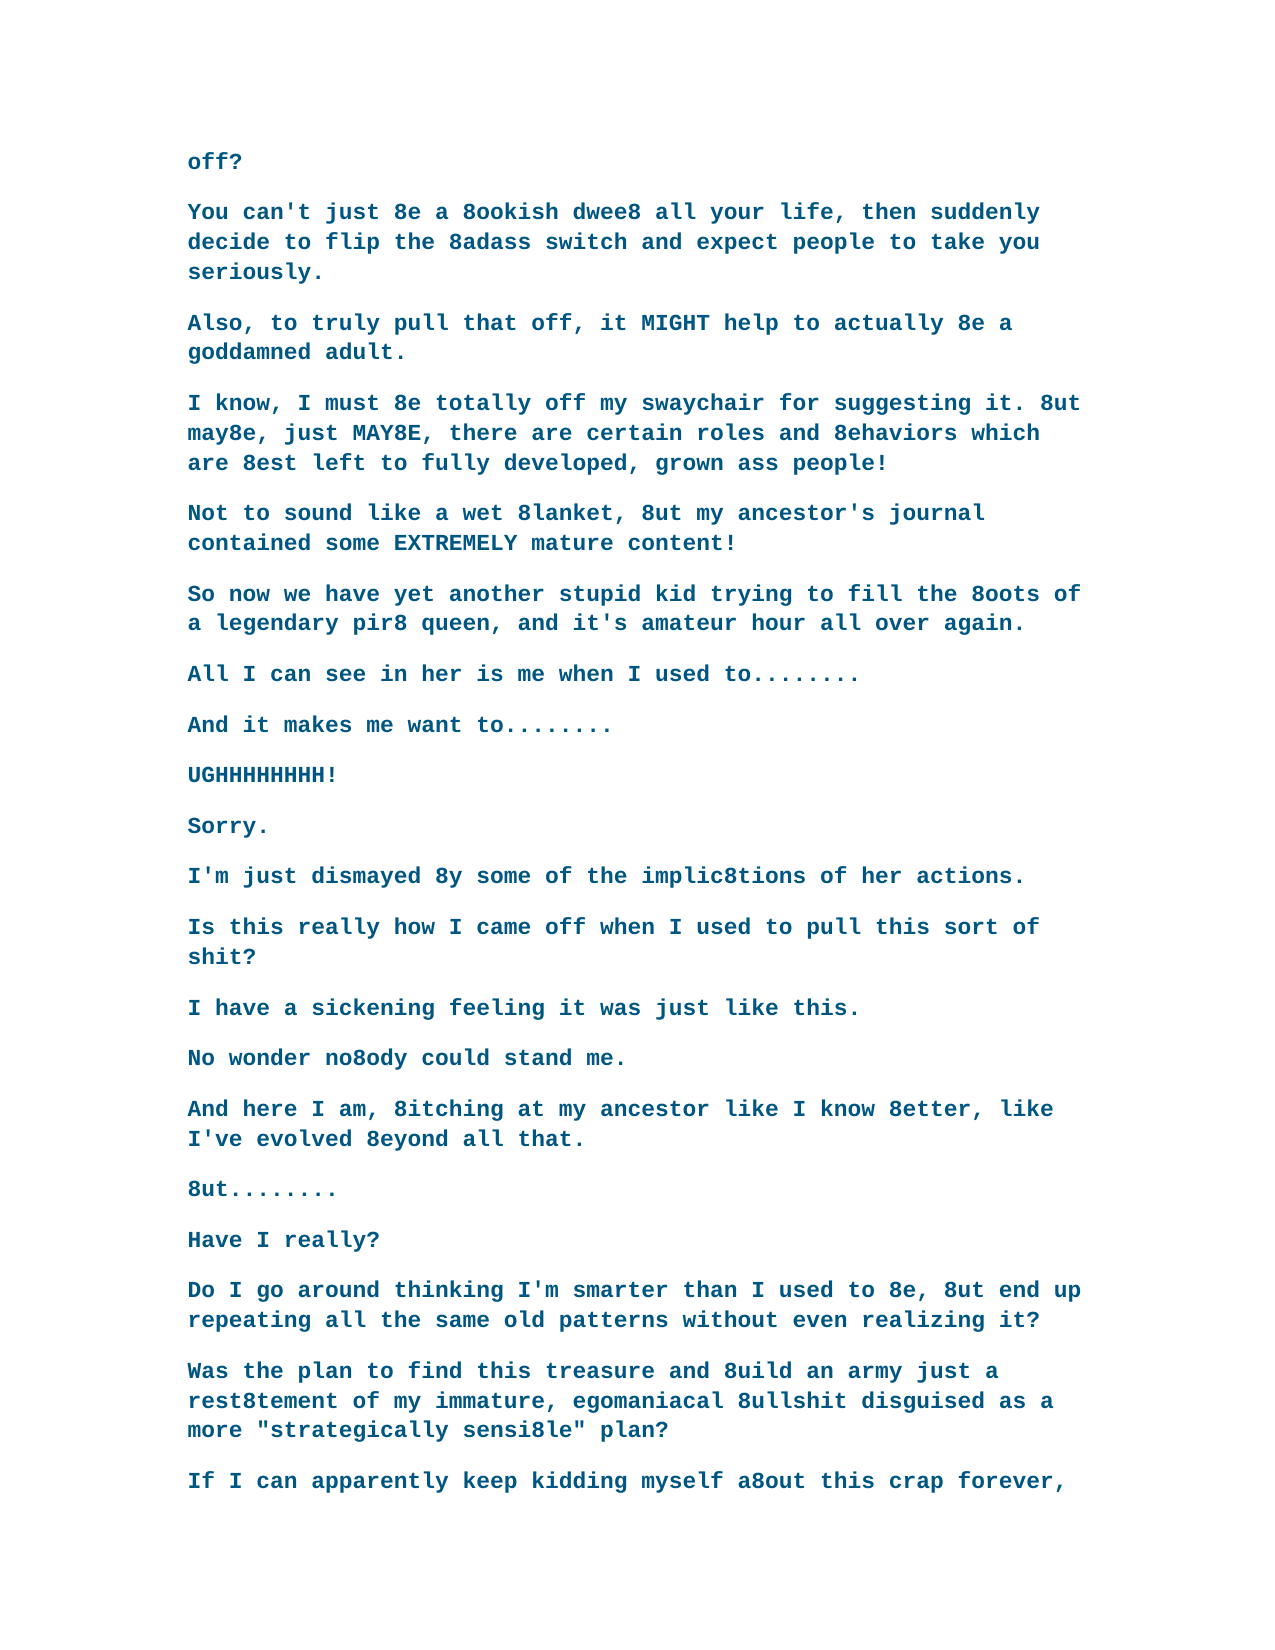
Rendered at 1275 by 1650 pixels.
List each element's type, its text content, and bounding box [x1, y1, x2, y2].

text Was the plan to find this treasure and 8uild an army just a rest8tement of my immature, egomaniacal 8ullshit disguised as a more "strategically sensi8le" plan? [187, 1359, 1087, 1445]
text Have I really? [187, 1228, 1087, 1254]
text I have a sickening feeling it was just like this. [187, 996, 1087, 1022]
text All I can see in her is me when I used to........ [187, 662, 1087, 688]
text Do I go around thinking I'm smarter than I used to 8e, 8ut end up repeating all the same old patterns without even realizing it? [187, 1279, 1087, 1334]
text So now we have yet another stupid kid trying to fill the 8oots of a legendary pir8 queen, and it's amateur hour all over again. [187, 582, 1087, 638]
text And it makes me want to........ [187, 713, 1087, 739]
text Is this really how I came off when I used to pull this sort of shit? [187, 915, 1087, 971]
text You can't just 8e a 8ookish dwee8 all your life, then suddenly decide to flip the 8adass switch and expect people to take you seriously. [187, 201, 1087, 286]
text off? [187, 150, 1087, 176]
text I know, I must 8e totally off my swaychair for suggesting it. 8ut may8e, just MAY8E, there are certain roles and 8ehaviors which are 8est left to fully developed, grown ass people! [187, 391, 1087, 477]
text Also, to truly pull that off, it MIGHT help to actually 8e a goddamned adult. [187, 311, 1087, 367]
text No wonder no8ody could stand me. [187, 1046, 1087, 1072]
text I'm just dismayed 8y some of the implic8tions of her actions. [187, 865, 1087, 891]
text Not to sound like a wet 8lanket, 8ut my ancestor's journal contained some EXTREMELY mature content! [187, 501, 1087, 557]
text And here I am, 8itching at my ancestor like I know 8etter, like I've evolved 8eyond all that. [187, 1097, 1087, 1153]
text Sorry. [187, 814, 1087, 840]
text If I can apparently keep kidding myself a8out this crap forever, [187, 1469, 1087, 1495]
text UGHHHHHHHH! [187, 763, 1087, 789]
text 8ut........ [187, 1177, 1087, 1203]
